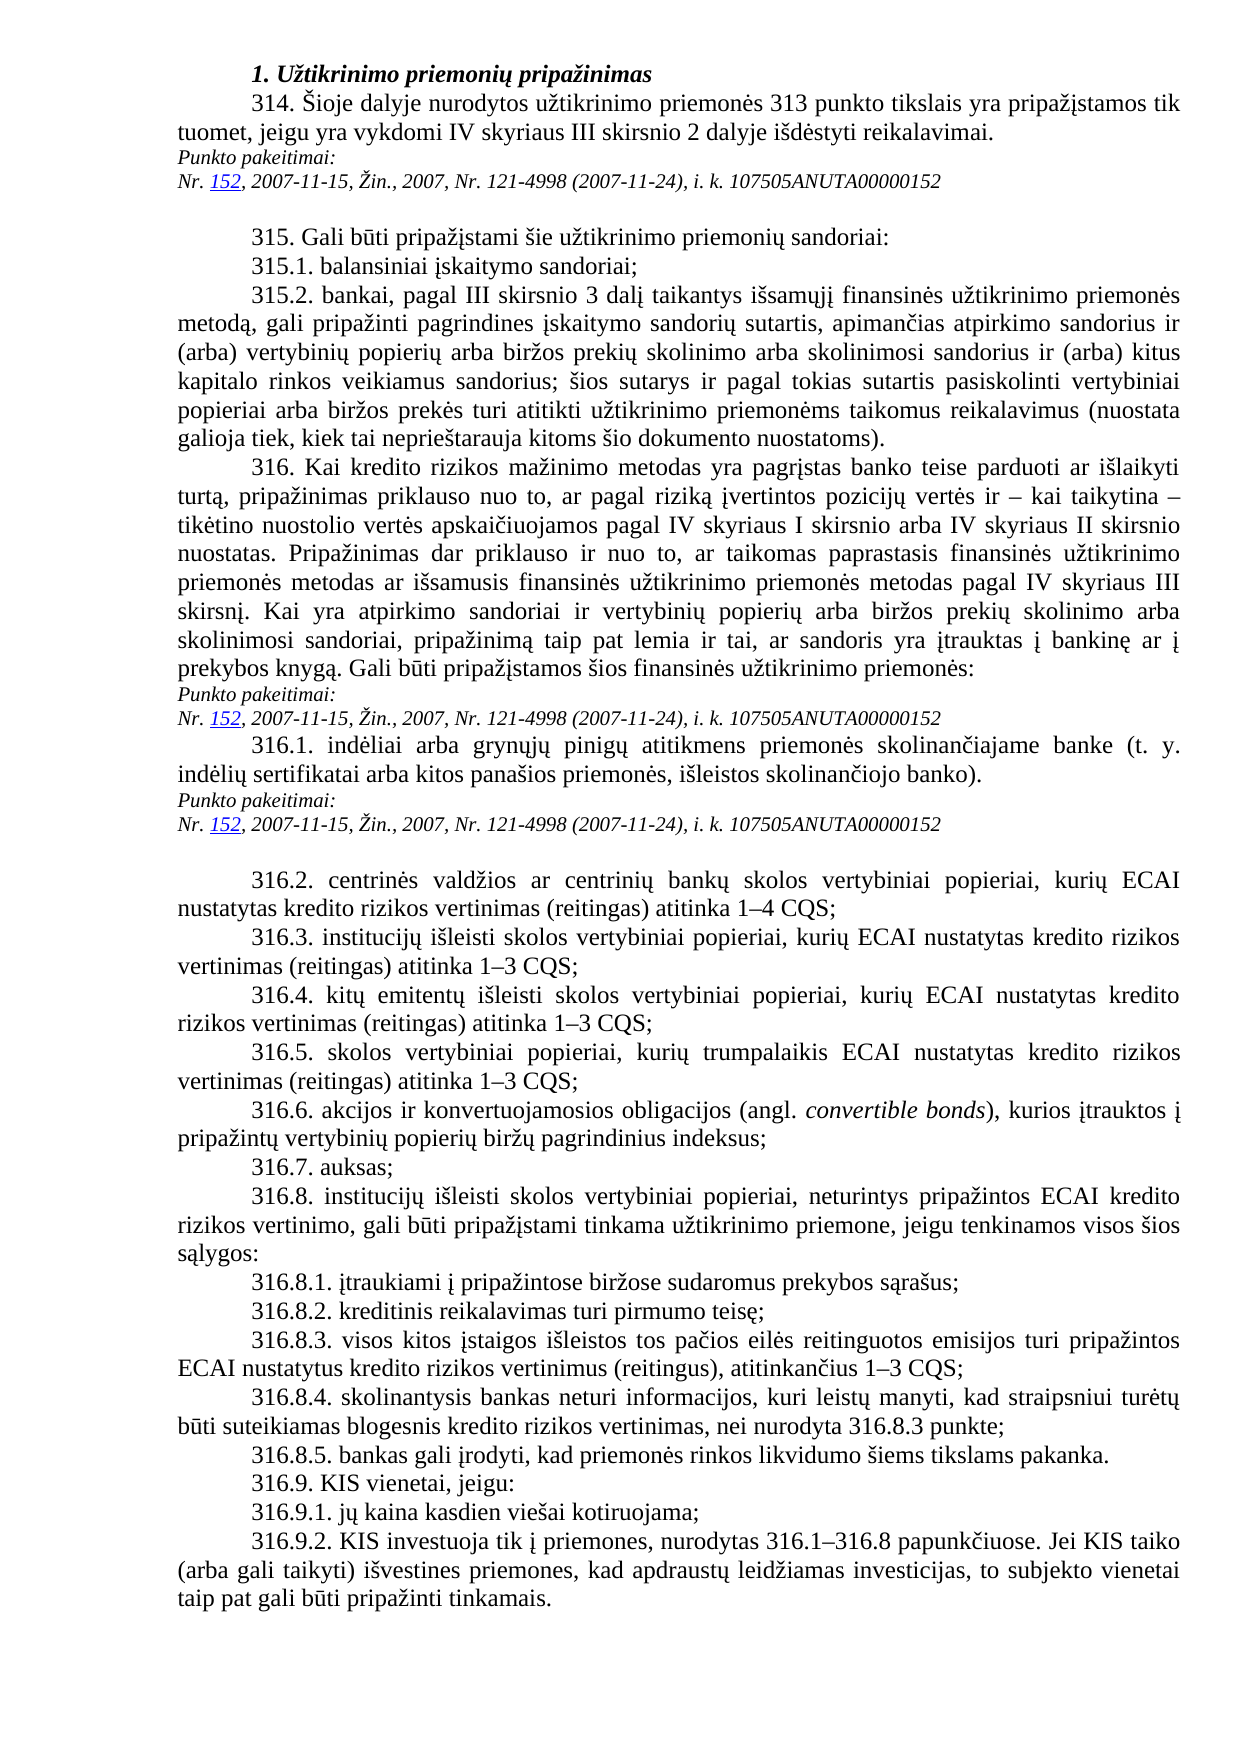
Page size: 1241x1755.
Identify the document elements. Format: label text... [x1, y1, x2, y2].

text 316. Kai kredito rizikos mažinimo metodas yra pagrįstas banko teise parduoti ar išlaikyti turtą, pripažinimas priklauso nuo to, ar pagal riziką įvertintos pozicijų vertės ir – kai taikytina – tikėtino nuostolio vertės apskaičiuojamos pagal IV skyriaus I skirsnio arba IV skyriaus II skirsnio nuostatas. Pripažinimas dar priklauso ir nuo to, ar taikomas paprastasis finansinės užtikrinimo priemonės metodas ar išsamusis finansinės užtikrinimo priemonės metodas pagal IV skyriaus III skirsnį. Kai yra atpirkimo sandoriai ir vertybinių popierių arba biržos prekių skolinimo arba skolinimosi sandoriai, pripažinimą taip pat lemia ir tai, ar sandoris yra įtrauktas į bankinę ar į prekybos knygą. Gali būti pripažįstamos šios finansinės užtikrinimo priemonės: [177, 452, 1181, 682]
text 316.7. auksas; [177, 1152, 1181, 1181]
text 316.8.1. įtraukiami į pripažintose biržose sudaromus prekybos sąrašus; [177, 1267, 1181, 1296]
text 315.2. bankai, pagal III skirsnio 3 dalį taikantys išsamųjį finansinės užtikrinimo priemonės metodą, gali pripažinti pagrindines įskaitymo sandorių sutartis, apimančias atpirkimo sandorius ir (arba) vertybinių popierių arba biržos prekių skolinimo arba skolinimosi sandorius ir (arba) kitus kapitalo rinkos veikiamus sandorius; šios sutarys ir pagal tokias sutartis pasiskolinti vertybiniai popieriai arba biržos prekės turi atitikti užtikrinimo priemonėms taikomus reikalavimus (nuostata galioja tiek, kiek tai neprieštarauja kitoms šio dokumento nuostatoms). [177, 280, 1181, 452]
text Punkto pakeitimai: [177, 682, 1181, 706]
text 316.5. skolos vertybiniai popieriai, kurių trumpalaikis ECAI nustatytas kredito rizikos vertinimas (reitingas) atitinka 1–3 CQS; [177, 1037, 1181, 1095]
text 1. Užtikrinimo priemonių pripažinimas [177, 59, 1181, 88]
text 316.6. akcijos ir konvertuojamosios obligacijos (angl. convertible bonds), kurios įtrauktos į pripažintų vertybinių popierių biržų pagrindinius indeksus; [177, 1095, 1181, 1152]
text 316.1. indėliai arba grynųjų pinigų atitikmens priemonės skolinančiajame banke (t. y. indėlių sertifikatai arba kitos panašios priemonės, išleistos skolinančiojo banko). [177, 730, 1181, 788]
text Nr. 152, 2007-11-15, Žin., 2007, Nr. 121-4998 (2007-11-24), i. k. 107505ANUTA00000152 [177, 169, 1181, 193]
text 316.8.3. visos kitos įstaigos išleistos tos pačios eilės reitinguotos emisijos turi pripažintos ECAI nustatytus kredito rizikos vertinimus (reitingus), atitinkančius 1–3 CQS; [177, 1325, 1181, 1382]
text 316.9.2. KIS investuoja tik į priemones, nurodytas 316.1–316.8 papunkčiuose. Jei KIS taiko (arba gali taikyti) išvestines priemones, kad apdraustų leidžiamas investicijas, to subjekto vienetai taip pat gali būti pripažinti tinkamais. [177, 1526, 1181, 1612]
text 316.4. kitų emitentų išleisti skolos vertybiniai popieriai, kurių ECAI nustatytas kredito rizikos vertinimas (reitingas) atitinka 1–3 CQS; [177, 980, 1181, 1037]
text 316.9. KIS vienetai, jeigu: [177, 1468, 1181, 1497]
text 316.9.1. jų kaina kasdien viešai kotiruojama; [177, 1497, 1181, 1526]
text 315. Gali būti pripažįstami šie užtikrinimo priemonių sandoriai: [177, 222, 1181, 251]
text Punkto pakeitimai: [177, 788, 1181, 812]
text 316.2. centrinės valdžios ar centrinių bankų skolos vertybiniai popieriai, kurių ECAI nustatytas kredito rizikos vertinimas (reitingas) atitinka 1–4 CQS; [177, 865, 1181, 922]
text Nr. 152, 2007-11-15, Žin., 2007, Nr. 121-4998 (2007-11-24), i. k. 107505ANUTA00000152 [177, 812, 1181, 836]
text 316.8.4. skolinantysis bankas neturi informacijos, kuri leistų manyti, kad straipsniui turėtų būti suteikiamas blogesnis kredito rizikos vertinimas, nei nurodyta 316.8.3 punkte; [177, 1382, 1181, 1440]
text 316.8. institucijų išleisti skolos vertybiniai popieriai, neturintys pripažintos ECAI kredito rizikos vertinimo, gali būti pripažįstami tinkama užtikrinimo priemone, jeigu tenkinamos visos šios sąlygos: [177, 1181, 1181, 1267]
text 315.1. balansiniai įskaitymo sandoriai; [177, 251, 1181, 280]
text 316.3. institucijų išleisti skolos vertybiniai popieriai, kurių ECAI nustatytas kredito rizikos vertinimas (reitingas) atitinka 1–3 CQS; [177, 922, 1181, 980]
text 316.8.2. kreditinis reikalavimas turi pirmumo teisę; [177, 1296, 1181, 1325]
text 316.8.5. bankas gali įrodyti, kad priemonės rinkos likvidumo šiems tikslams pakanka. [177, 1440, 1181, 1468]
text Punkto pakeitimai: [177, 145, 1181, 169]
text Nr. 152, 2007-11-15, Žin., 2007, Nr. 121-4998 (2007-11-24), i. k. 107505ANUTA00000152 [177, 706, 1181, 730]
text 314. Šioje dalyje nurodytos užtikrinimo priemonės 313 punkto tikslais yra pripažįstamos tik tuomet, jeigu yra vykdomi IV skyriaus III skirsnio 2 dalyje išdėstyti reikalavimai. [177, 88, 1181, 145]
